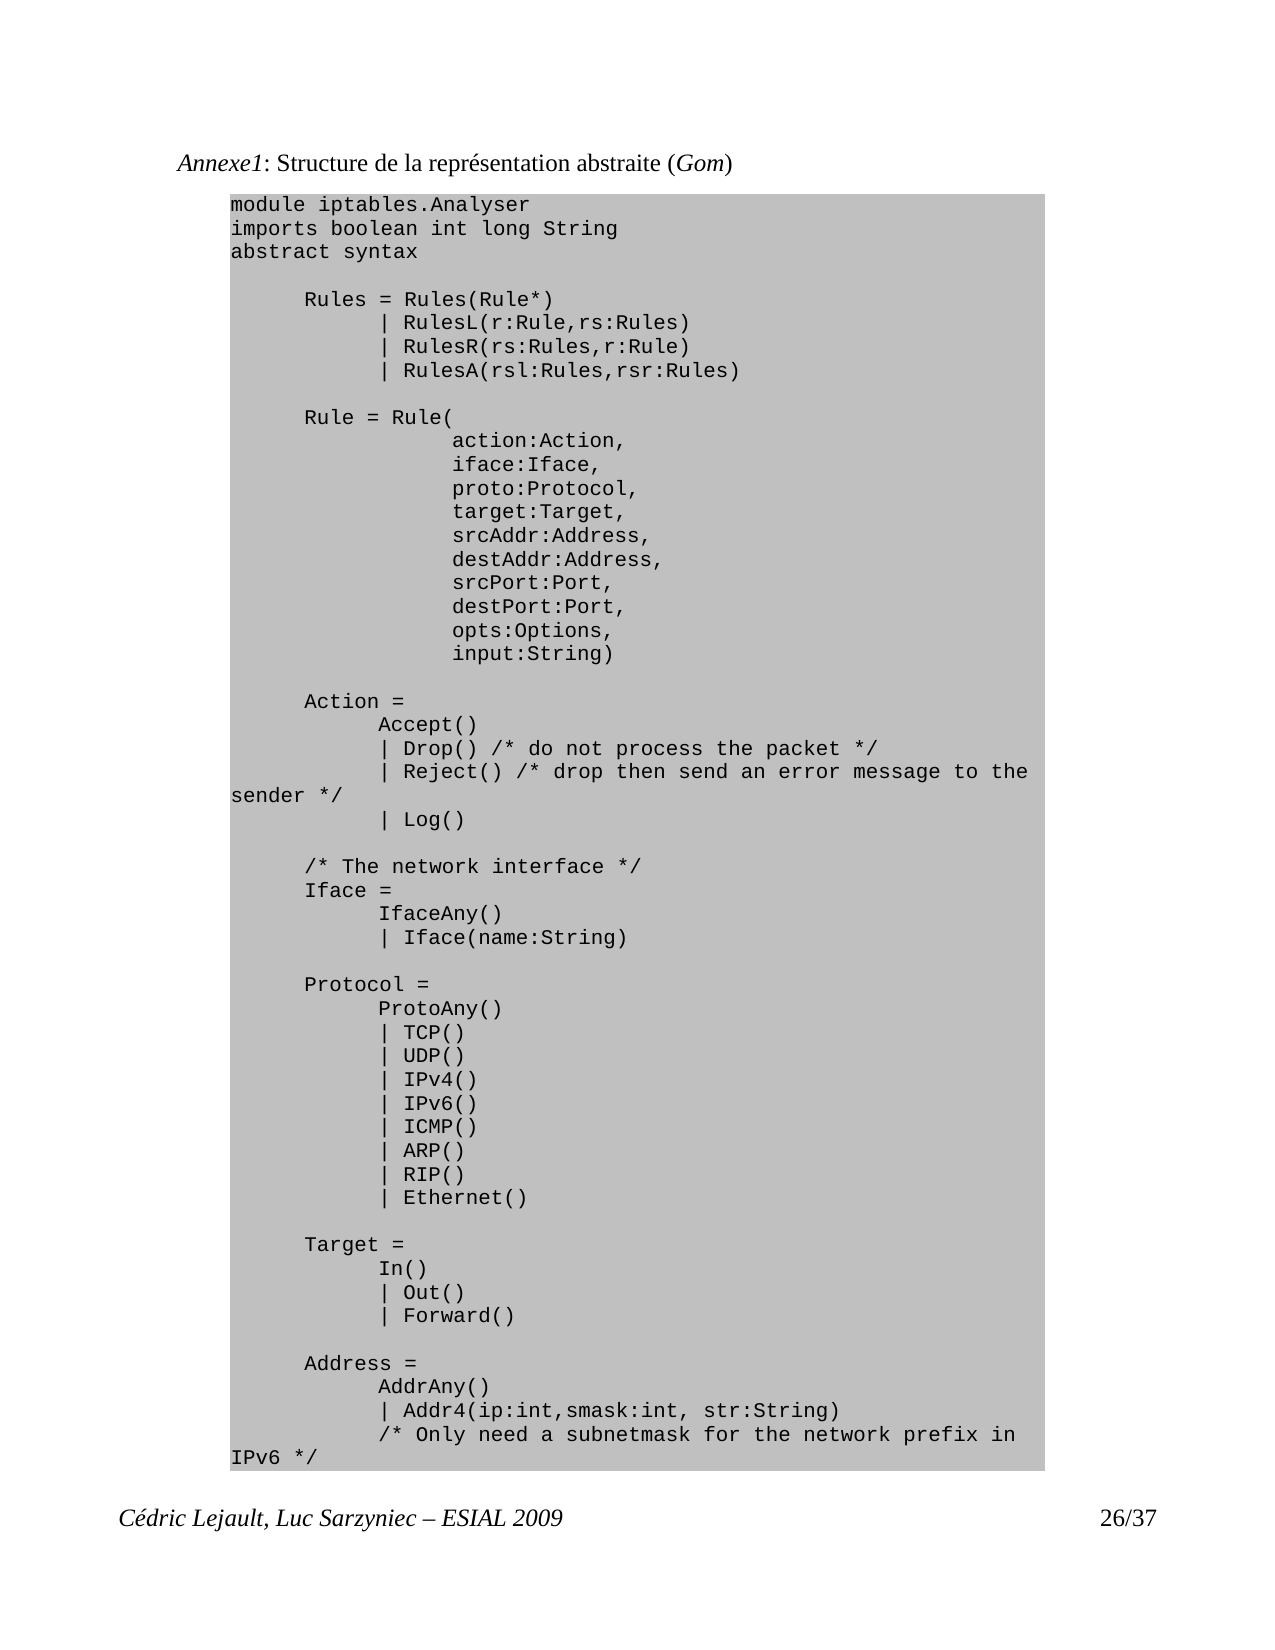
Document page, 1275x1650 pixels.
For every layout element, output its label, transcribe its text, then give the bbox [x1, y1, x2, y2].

text | IPv6() [230, 1093, 1045, 1116]
text abstract syntax [230, 241, 1045, 265]
text Accept() [230, 714, 1045, 738]
text | RulesR(rs:Rules,r:Rule) [230, 336, 1045, 359]
text | Ethernet() [230, 1187, 1045, 1211]
text imports boolean int long String [230, 218, 1045, 241]
text Iface = [230, 880, 1045, 903]
text destAddr:Address, [230, 549, 1045, 572]
text opts:Options, [230, 620, 1045, 643]
text | UDP() [230, 1045, 1045, 1069]
text Target = [230, 1234, 1045, 1258]
text | Out() [230, 1282, 1045, 1305]
text AddrAny() [230, 1376, 1045, 1400]
text | Reject() /* drop then send an error message to the sender */ [230, 762, 1045, 809]
text | TCP() [230, 1022, 1045, 1045]
text | Drop() /* do not process the packet */ [230, 738, 1045, 762]
text | Forward() [230, 1305, 1045, 1329]
text Protocol = [230, 974, 1045, 998]
text target:Target, [230, 501, 1045, 525]
text Rules = Rules(Rule*) [230, 289, 1045, 312]
text IfaceAny() [230, 903, 1045, 927]
text Annexe1: Structure de la représentation abstraite (Gom) [177, 148, 1157, 176]
text srcAddr:Address, [230, 525, 1045, 549]
text destPort:Port, [230, 596, 1045, 620]
text Address = [230, 1353, 1045, 1376]
text | Addr4(ip:int,smask:int, str:String) [230, 1400, 1045, 1424]
text srcPort:Port, [230, 572, 1045, 596]
text action:Action, [230, 431, 1045, 454]
text module iptables.Analyser [230, 194, 1045, 218]
text | Iface(name:String) [230, 927, 1045, 951]
text | RIP() [230, 1163, 1045, 1187]
text | ICMP() [230, 1116, 1045, 1140]
text | ARP() [230, 1140, 1045, 1163]
text | IPv4() [230, 1069, 1045, 1093]
text Rule = Rule( [230, 407, 1045, 431]
text | RulesL(r:Rule,rs:Rules) [230, 312, 1045, 336]
text | RulesA(rsl:Rules,rsr:Rules) [230, 359, 1045, 383]
text Action = [230, 691, 1045, 714]
text | Log() [230, 809, 1045, 832]
text /* Only need a subnetmask for the network prefix in IPv6 */ [230, 1424, 1045, 1471]
text iface:Iface, [230, 454, 1045, 478]
text input:String) [230, 643, 1045, 667]
text ProtoAny() [230, 998, 1045, 1022]
text proto:Protocol, [230, 478, 1045, 501]
text In() [230, 1258, 1045, 1282]
text /* The network interface */ [230, 856, 1045, 880]
